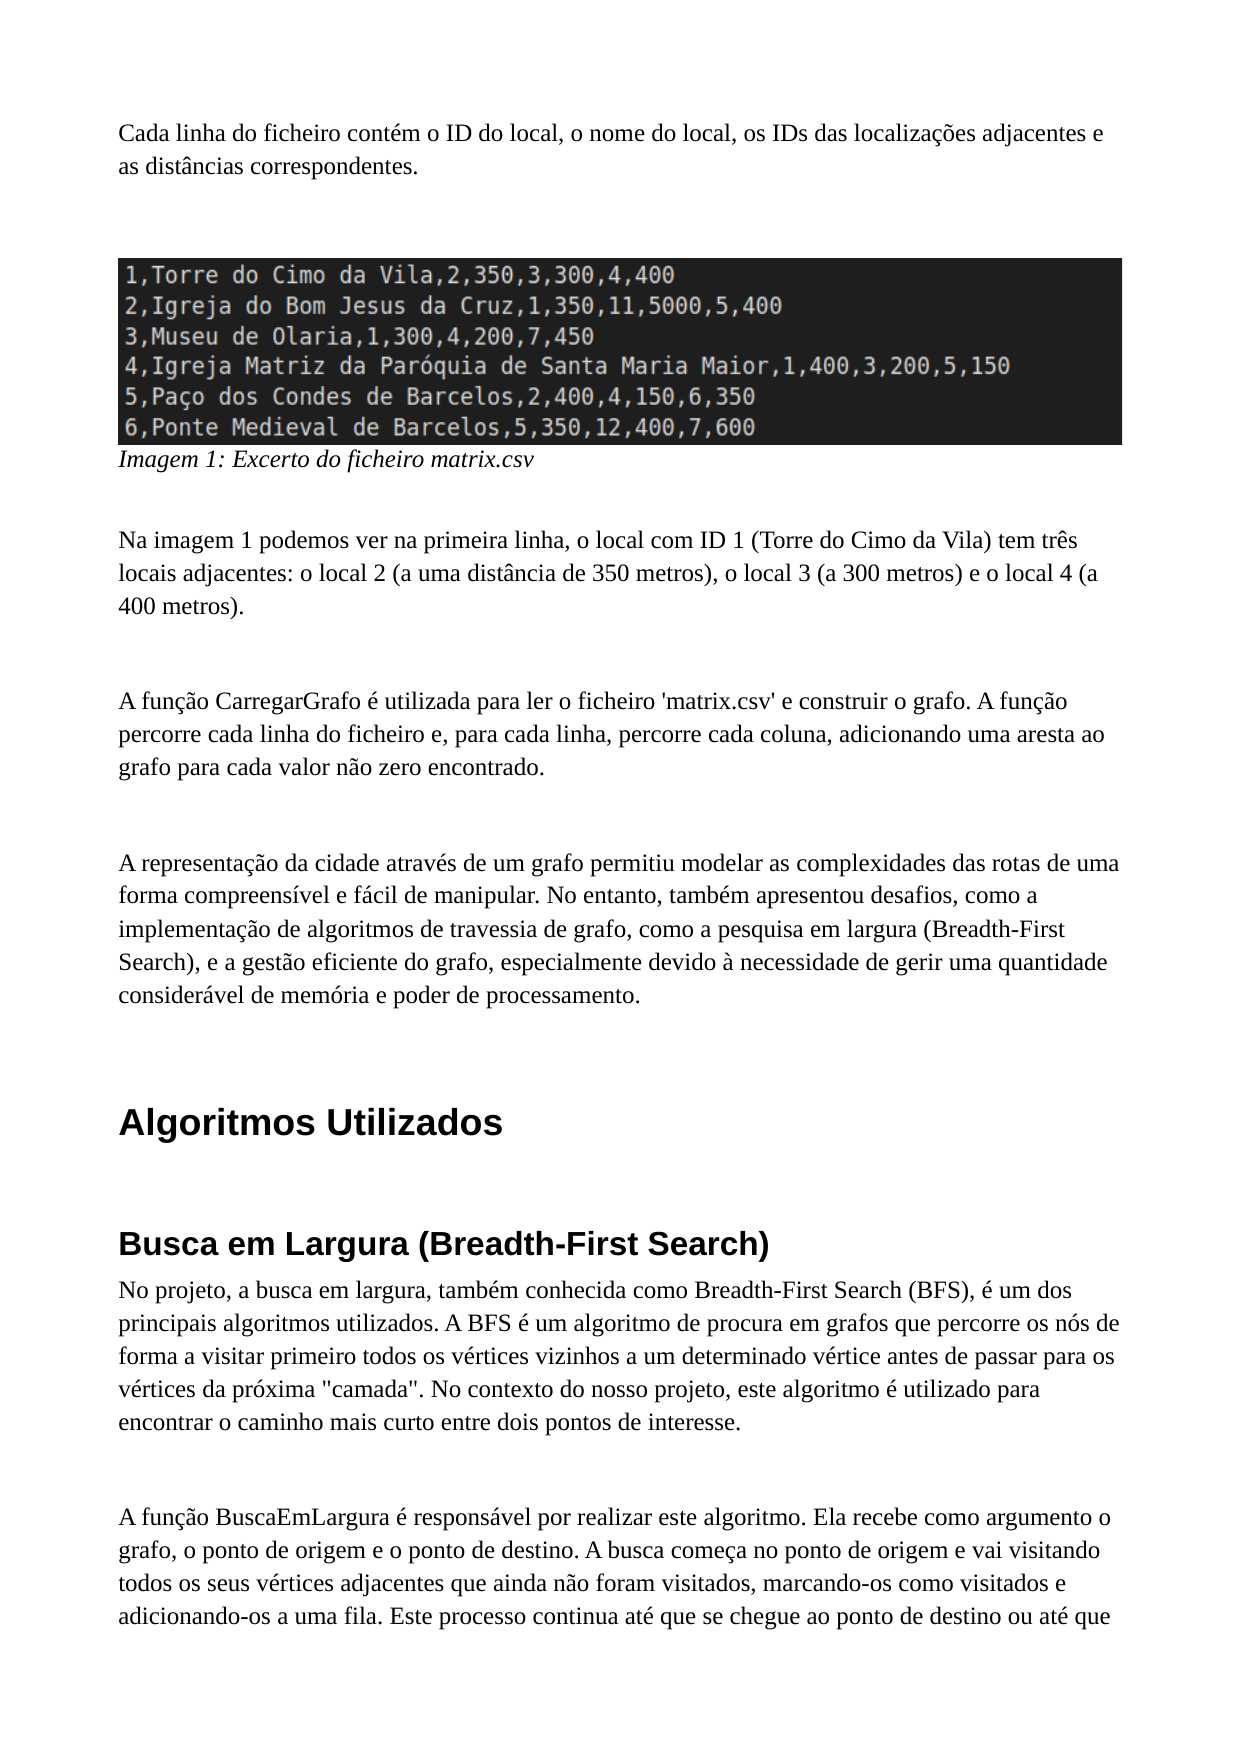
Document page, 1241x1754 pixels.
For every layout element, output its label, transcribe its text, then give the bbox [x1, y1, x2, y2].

text A função CarregarGrafo é utilizada para ler o ficheiro 'matrix.csv' e construir o grafo. A função percorre cada linha do ficheiro e, para cada linha, percorre cada coluna, adicionando uma aresta ao grafo para cada valor não zero encontrado. [118, 686, 1122, 781]
subtitle Algoritmos Utilizados [118, 1100, 1122, 1143]
text Cada linha do ficheiro contém o ID do local, o nome do local, os IDs das localizações adjacentes e as distâncias correspondentes. [118, 118, 1122, 180]
text Imagem 1: Excerto do ficheiro matrix.csv [118, 445, 1122, 473]
subtitle Busca em Largura (Breadth-First Search) [118, 1224, 1122, 1262]
picture [118, 258, 1123, 445]
text No projeto, a busca em largura, também conhecida como Breadth-First Search (BFS), é um dos principais algoritmos utilizados. A BFS é um algoritmo de procura em grafos que percorre os nós de forma a visitar primeiro todos os vértices vizinhos a um determinado vértice antes de passar para os vértices da próxima "camada". No contexto do nosso projeto, este algoritmo é utilizado para encontrar o caminho mais curto entre dois pontos de interesse. [118, 1275, 1122, 1436]
text Na imagem 1 podemos ver na primeira linha, o local com ID 1 (Torre do Cimo da Vila) tem três locais adjacentes: o local 2 (a uma distância de 350 metros), o local 3 (a 300 metros) e o local 4 (a 400 metros). [118, 525, 1122, 620]
text A função BuscaEmLargura é responsável por realizar este algoritmo. Ela recebe como argumento o grafo, o ponto de origem e o ponto de destino. A busca começa no ponto de origem e vai visitando todos os seus vértices adjacentes que ainda não foram visitados, marcando-os como visitados e adicionando-os a uma fila. Este processo continua até que se chegue ao ponto de destino ou até que [118, 1502, 1122, 1630]
text A representação da cidade através de um grafo permitiu modelar as complexidades das rotas de uma forma compreensível e fácil de manipular. No entanto, também apresentou desafios, como a implementação de algoritmos de travessia de grafo, como a pesquisa em largura (Breadth-First Search), e a gestão eficiente do grafo, especialmente devido à necessidade de gerir uma quantidade considerável de memória e poder de processamento. [118, 848, 1122, 1008]
